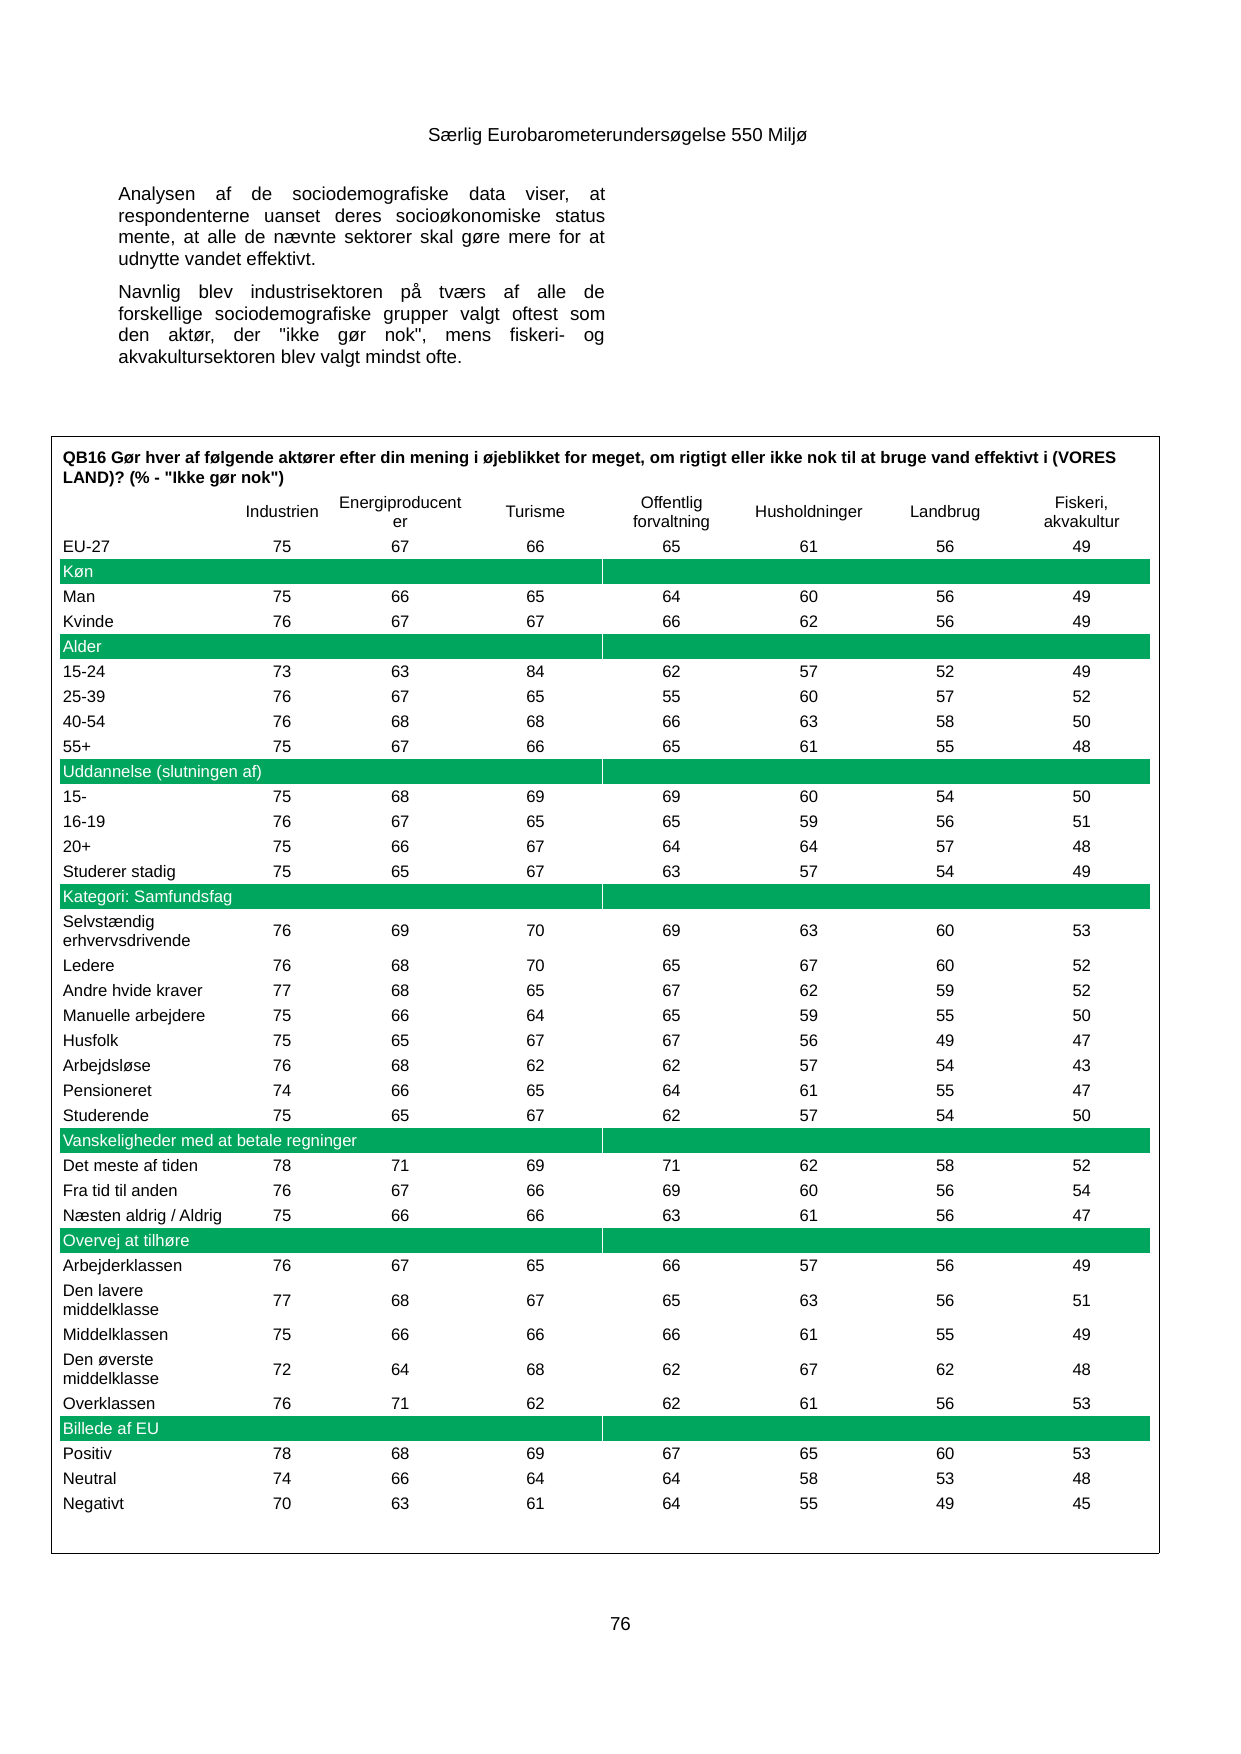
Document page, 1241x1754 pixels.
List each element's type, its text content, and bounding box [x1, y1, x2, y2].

table_cell 40-54 [60, 709, 232, 734]
table_cell 61 [740, 734, 877, 759]
table_cell Industrien [232, 490, 332, 534]
table_cell 63 [740, 709, 877, 734]
table_cell 56 [877, 534, 1013, 559]
table_cell 57 [740, 659, 877, 684]
table_cell Ledere [60, 953, 232, 978]
table_cell 49 [1013, 609, 1150, 634]
table_cell 67 [740, 1347, 877, 1391]
table_cell 76 [232, 1391, 332, 1416]
table_cell 47 [1013, 1028, 1150, 1053]
table_cell 52 [1013, 684, 1150, 709]
table_cell 60 [877, 953, 1013, 978]
table_cell [877, 759, 1013, 784]
table_cell Andre hvide kraver [60, 978, 232, 1003]
table_cell 67 [468, 609, 602, 634]
table_cell Turisme [468, 490, 602, 534]
table_cell 76 [232, 684, 332, 709]
table_cell 71 [332, 1153, 468, 1178]
table_cell 68 [332, 1278, 468, 1322]
table_cell 62 [603, 659, 740, 684]
table_cell 49 [877, 1028, 1013, 1053]
table_cell [877, 1228, 1013, 1253]
table_cell Neutral [60, 1466, 232, 1491]
table_cell 47 [1013, 1203, 1150, 1228]
table_cell 62 [603, 1053, 740, 1078]
table_cell 65 [603, 809, 740, 834]
table_cell 67 [603, 1028, 740, 1053]
table_cell 64 [740, 834, 877, 859]
table_cell 75 [232, 584, 332, 609]
table_cell 65 [468, 584, 602, 609]
table_cell [740, 634, 877, 659]
table_cell 65 [603, 734, 740, 759]
table_cell 59 [740, 1003, 877, 1028]
table_cell 55+ [60, 734, 232, 759]
table_cell 75 [232, 534, 332, 559]
table_cell Pensioneret [60, 1078, 232, 1103]
table_cell 50 [1013, 1103, 1150, 1128]
table_cell 58 [877, 709, 1013, 734]
table_cell 68 [332, 1441, 468, 1466]
table_cell Overvej at tilhøre [60, 1228, 602, 1253]
table_cell 66 [468, 1178, 602, 1203]
table_cell 61 [740, 1391, 877, 1416]
table_cell 76 [232, 709, 332, 734]
table_cell Vanskeligheder med at betale regninger [60, 1128, 602, 1153]
table_cell Selvstændig erhvervsdrivende [60, 909, 232, 953]
table_cell [60, 490, 232, 534]
table_cell 67 [603, 978, 740, 1003]
table_cell 75 [232, 859, 332, 884]
table_cell 66 [468, 1322, 602, 1347]
table_cell 60 [740, 1178, 877, 1203]
table_cell 74 [232, 1078, 332, 1103]
table_cell 48 [1013, 734, 1150, 759]
table_cell 66 [332, 584, 468, 609]
table_cell Køn [60, 559, 602, 584]
table_cell 75 [232, 1103, 332, 1128]
table_cell Alder [60, 634, 602, 659]
table_cell 66 [603, 709, 740, 734]
table_cell 52 [877, 659, 1013, 684]
table_cell 60 [877, 909, 1013, 953]
text [52, 437, 1159, 1553]
table_cell 62 [468, 1391, 602, 1416]
table_cell 70 [232, 1491, 332, 1516]
table_cell 75 [232, 1028, 332, 1053]
table_cell 62 [603, 1391, 740, 1416]
table_cell [603, 634, 740, 659]
table_cell 65 [468, 1253, 602, 1278]
table_cell Fiskeri, akvakultur [1013, 490, 1150, 534]
table_cell 71 [332, 1391, 468, 1416]
table_cell 61 [468, 1491, 602, 1516]
table_cell 56 [877, 584, 1013, 609]
table_cell 57 [740, 1253, 877, 1278]
table_cell 49 [1013, 534, 1150, 559]
table_cell 68 [332, 978, 468, 1003]
table_cell 55 [877, 1322, 1013, 1347]
table_cell 56 [877, 1253, 1013, 1278]
table_cell 57 [877, 834, 1013, 859]
table_cell 60 [877, 1441, 1013, 1466]
table_cell 53 [1013, 909, 1150, 953]
table_cell 15- [60, 784, 232, 809]
table_cell 54 [877, 859, 1013, 884]
table_cell Uddannelse (slutningen af) [60, 759, 602, 784]
table_cell 47 [1013, 1078, 1150, 1103]
text Navnlig blev industrisektoren på tværs af alle de forskellige sociodemografiske grupper valgt oftest som den aktør, der "ikke gør nok", mens fiskeri- og akvakultursektoren blev valgt mindst ofte. [118, 281, 605, 367]
table_cell 49 [1013, 1253, 1150, 1278]
table_cell 69 [603, 909, 740, 953]
table_cell 66 [603, 1322, 740, 1347]
table_cell 70 [468, 953, 602, 978]
table_cell [740, 1228, 877, 1253]
table_cell 54 [877, 1103, 1013, 1128]
table_cell 69 [468, 1441, 602, 1466]
table_cell 68 [332, 784, 468, 809]
table_cell Studerende [60, 1103, 232, 1128]
table_cell 50 [1013, 784, 1150, 809]
table_cell 48 [1013, 1347, 1150, 1391]
table_cell 76 [232, 809, 332, 834]
table_cell 65 [468, 809, 602, 834]
table_cell 78 [232, 1153, 332, 1178]
table_cell 49 [1013, 859, 1150, 884]
table_cell 67 [332, 609, 468, 634]
table_cell [1013, 559, 1150, 584]
table_cell [740, 1128, 877, 1153]
table_cell 68 [332, 1053, 468, 1078]
table_cell 49 [1013, 1322, 1150, 1347]
table_cell Positiv [60, 1441, 232, 1466]
table_cell 62 [740, 978, 877, 1003]
table_cell Næsten aldrig / Aldrig [60, 1203, 232, 1228]
table_cell 54 [877, 1053, 1013, 1078]
table_cell 67 [468, 1278, 602, 1322]
table_cell 48 [1013, 1466, 1150, 1491]
table_cell 67 [468, 834, 602, 859]
table_cell 64 [332, 1347, 468, 1391]
table_cell 66 [468, 1203, 602, 1228]
table_cell 67 [603, 1441, 740, 1466]
table_cell 65 [332, 1028, 468, 1053]
table_cell 50 [1013, 709, 1150, 734]
table_cell EU-27 [60, 534, 232, 559]
table_cell 67 [332, 1253, 468, 1278]
table_cell Det meste af tiden [60, 1153, 232, 1178]
table_cell 62 [740, 609, 877, 634]
table_cell 55 [740, 1491, 877, 1516]
table_cell 77 [232, 978, 332, 1003]
table_cell 76 [232, 953, 332, 978]
table_cell 61 [740, 1078, 877, 1103]
table_cell 64 [603, 1466, 740, 1491]
table_cell 65 [740, 1441, 877, 1466]
table_cell 74 [232, 1466, 332, 1491]
table_cell 67 [468, 1103, 602, 1128]
table_cell 53 [877, 1466, 1013, 1491]
table_cell 66 [468, 534, 602, 559]
table_cell [1013, 1228, 1150, 1253]
table_cell [877, 559, 1013, 584]
table_cell 60 [740, 784, 877, 809]
table_cell 63 [332, 659, 468, 684]
table_cell 52 [1013, 978, 1150, 1003]
table_cell [740, 759, 877, 784]
table_cell 65 [603, 1003, 740, 1028]
table_cell [1013, 1416, 1150, 1441]
table_cell [603, 884, 740, 909]
table_cell Den lavere middelklasse [60, 1278, 232, 1322]
table_cell Landbrug [877, 490, 1013, 534]
table_cell 69 [468, 784, 602, 809]
table_cell 55 [877, 1078, 1013, 1103]
table_cell 64 [603, 834, 740, 859]
table_cell 75 [232, 1003, 332, 1028]
table_cell 75 [232, 834, 332, 859]
table_cell 49 [877, 1491, 1013, 1516]
table_cell 62 [468, 1053, 602, 1078]
table_cell 66 [603, 1253, 740, 1278]
table_cell 60 [740, 684, 877, 709]
table_cell Arbejderklassen [60, 1253, 232, 1278]
table_cell 76 [232, 1253, 332, 1278]
table_cell 56 [877, 1278, 1013, 1322]
table_cell 76 [232, 1178, 332, 1203]
table_cell 53 [1013, 1391, 1150, 1416]
table_cell 57 [877, 684, 1013, 709]
table_cell 76 [232, 609, 332, 634]
table_cell Fra tid til anden [60, 1178, 232, 1203]
table_cell 55 [603, 684, 740, 709]
table_cell 68 [468, 709, 602, 734]
table_cell 52 [1013, 1153, 1150, 1178]
table_cell 54 [1013, 1178, 1150, 1203]
table_cell Billede af EU [60, 1416, 602, 1441]
table_cell 56 [877, 1178, 1013, 1203]
table_cell 65 [603, 534, 740, 559]
table_cell 65 [468, 684, 602, 709]
table_cell 75 [232, 734, 332, 759]
table_cell 57 [740, 859, 877, 884]
table_cell 64 [603, 584, 740, 609]
table_cell 50 [1013, 1003, 1150, 1028]
table_cell 55 [877, 1003, 1013, 1028]
table_cell 67 [332, 534, 468, 559]
table_cell 62 [603, 1347, 740, 1391]
table_cell [740, 1416, 877, 1441]
table_cell 56 [877, 609, 1013, 634]
table_cell 77 [232, 1278, 332, 1322]
table_cell 66 [332, 834, 468, 859]
text Analysen af de sociodemografiske data viser, at respondenterne uanset deres socioøkonomiske status mente, at alle de nævnte sektorer skal gøre mere for at udnytte vandet effektivt. [118, 183, 605, 269]
table_cell 76 [232, 909, 332, 953]
table_cell 63 [740, 909, 877, 953]
table_cell 65 [468, 978, 602, 1003]
table_cell 65 [603, 1278, 740, 1322]
table_cell 66 [332, 1203, 468, 1228]
table_cell 20+ [60, 834, 232, 859]
table_cell 65 [332, 859, 468, 884]
table_cell 65 [332, 1103, 468, 1128]
table_cell 68 [468, 1347, 602, 1391]
table_cell [877, 884, 1013, 909]
table_cell 66 [468, 734, 602, 759]
table_cell 76 [232, 1053, 332, 1078]
table_cell 67 [332, 684, 468, 709]
table_cell 75 [232, 1203, 332, 1228]
table_cell 66 [332, 1466, 468, 1491]
table_cell [877, 1128, 1013, 1153]
table_cell Energiproducenter [332, 490, 468, 534]
table_cell 69 [468, 1153, 602, 1178]
table_cell 15-24 [60, 659, 232, 684]
table_cell 58 [740, 1466, 877, 1491]
table_cell 62 [603, 1103, 740, 1128]
table_cell 67 [468, 859, 602, 884]
table_cell 56 [877, 1391, 1013, 1416]
table_cell 66 [332, 1003, 468, 1028]
table_cell 43 [1013, 1053, 1150, 1078]
table_cell 67 [332, 809, 468, 834]
table_cell Overklassen [60, 1391, 232, 1416]
table_cell 63 [603, 1203, 740, 1228]
table_cell 62 [877, 1347, 1013, 1391]
table_cell 54 [877, 784, 1013, 809]
table_cell 25-39 [60, 684, 232, 709]
table_cell 55 [877, 734, 1013, 759]
table_cell 45 [1013, 1491, 1150, 1516]
table_cell 49 [1013, 659, 1150, 684]
table_cell 69 [603, 1178, 740, 1203]
table_cell 68 [332, 953, 468, 978]
table_cell Negativt [60, 1491, 232, 1516]
table_cell 67 [332, 1178, 468, 1203]
table_cell 63 [740, 1278, 877, 1322]
table_cell 59 [740, 809, 877, 834]
table_cell 65 [603, 953, 740, 978]
table_cell [603, 1228, 740, 1253]
table_cell 49 [1013, 584, 1150, 609]
table_cell [740, 884, 877, 909]
table_cell [603, 1128, 740, 1153]
table_cell [603, 559, 740, 584]
table_cell 67 [740, 953, 877, 978]
table_cell 84 [468, 659, 602, 684]
table_cell 65 [468, 1078, 602, 1103]
table_cell [1013, 884, 1150, 909]
table_cell 75 [232, 784, 332, 809]
table_cell Manuelle arbejdere [60, 1003, 232, 1028]
table_cell [1013, 634, 1150, 659]
table_cell 61 [740, 1322, 877, 1347]
table_cell 63 [332, 1491, 468, 1516]
table_cell 64 [468, 1003, 602, 1028]
table_cell 62 [740, 1153, 877, 1178]
table_cell [603, 1416, 740, 1441]
table_cell 48 [1013, 834, 1150, 859]
table_cell 61 [740, 534, 877, 559]
table_cell 66 [332, 1078, 468, 1103]
table_cell 69 [603, 784, 740, 809]
table_cell 61 [740, 1203, 877, 1228]
table_cell [1013, 759, 1150, 784]
table_cell 57 [740, 1053, 877, 1078]
table_cell [877, 1416, 1013, 1441]
table_cell 64 [468, 1466, 602, 1491]
table_cell 71 [603, 1153, 740, 1178]
table_cell 53 [1013, 1441, 1150, 1466]
table_cell 63 [603, 859, 740, 884]
table_cell Man [60, 584, 232, 609]
table_cell 57 [740, 1103, 877, 1128]
table_cell 52 [1013, 953, 1150, 978]
table_cell Arbejdsløse [60, 1053, 232, 1078]
table_cell 67 [332, 734, 468, 759]
table_cell 68 [332, 709, 468, 734]
table_cell Offentlig forvaltning [603, 490, 740, 534]
table_cell Kvinde [60, 609, 232, 634]
table_cell 56 [877, 1203, 1013, 1228]
table_cell 75 [232, 1322, 332, 1347]
table_cell [740, 559, 877, 584]
table_cell 64 [603, 1491, 740, 1516]
table_cell Middelklassen [60, 1322, 232, 1347]
table_cell 66 [603, 609, 740, 634]
table_cell 78 [232, 1441, 332, 1466]
table_cell 51 [1013, 1278, 1150, 1322]
table_cell Studerer stadig [60, 859, 232, 884]
table_cell Den øverste middelklasse [60, 1347, 232, 1391]
table_cell [1013, 1128, 1150, 1153]
table_cell 59 [877, 978, 1013, 1003]
table_cell 58 [877, 1153, 1013, 1178]
table_cell 60 [740, 584, 877, 609]
table_cell 51 [1013, 809, 1150, 834]
table_cell 66 [332, 1322, 468, 1347]
table_cell 72 [232, 1347, 332, 1391]
table_cell 16-19 [60, 809, 232, 834]
table_cell [877, 634, 1013, 659]
table_cell 64 [603, 1078, 740, 1103]
table_cell Husholdninger [740, 490, 877, 534]
table_cell [603, 759, 740, 784]
table_cell Kategori: Samfundsfag [60, 884, 602, 909]
table_cell 69 [332, 909, 468, 953]
table_cell 56 [740, 1028, 877, 1053]
table_cell 73 [232, 659, 332, 684]
table_cell 56 [877, 809, 1013, 834]
table_cell Husfolk [60, 1028, 232, 1053]
table_cell 67 [468, 1028, 602, 1053]
table_cell 70 [468, 909, 602, 953]
table_header QB16 Gør hver af følgende aktører efter din mening i øjeblikket for meget, om rigtigt eller ikke nok til at bruge vand effektivt i (VORES LAND)? (% - "Ikke gør nok") [60, 445, 1150, 489]
